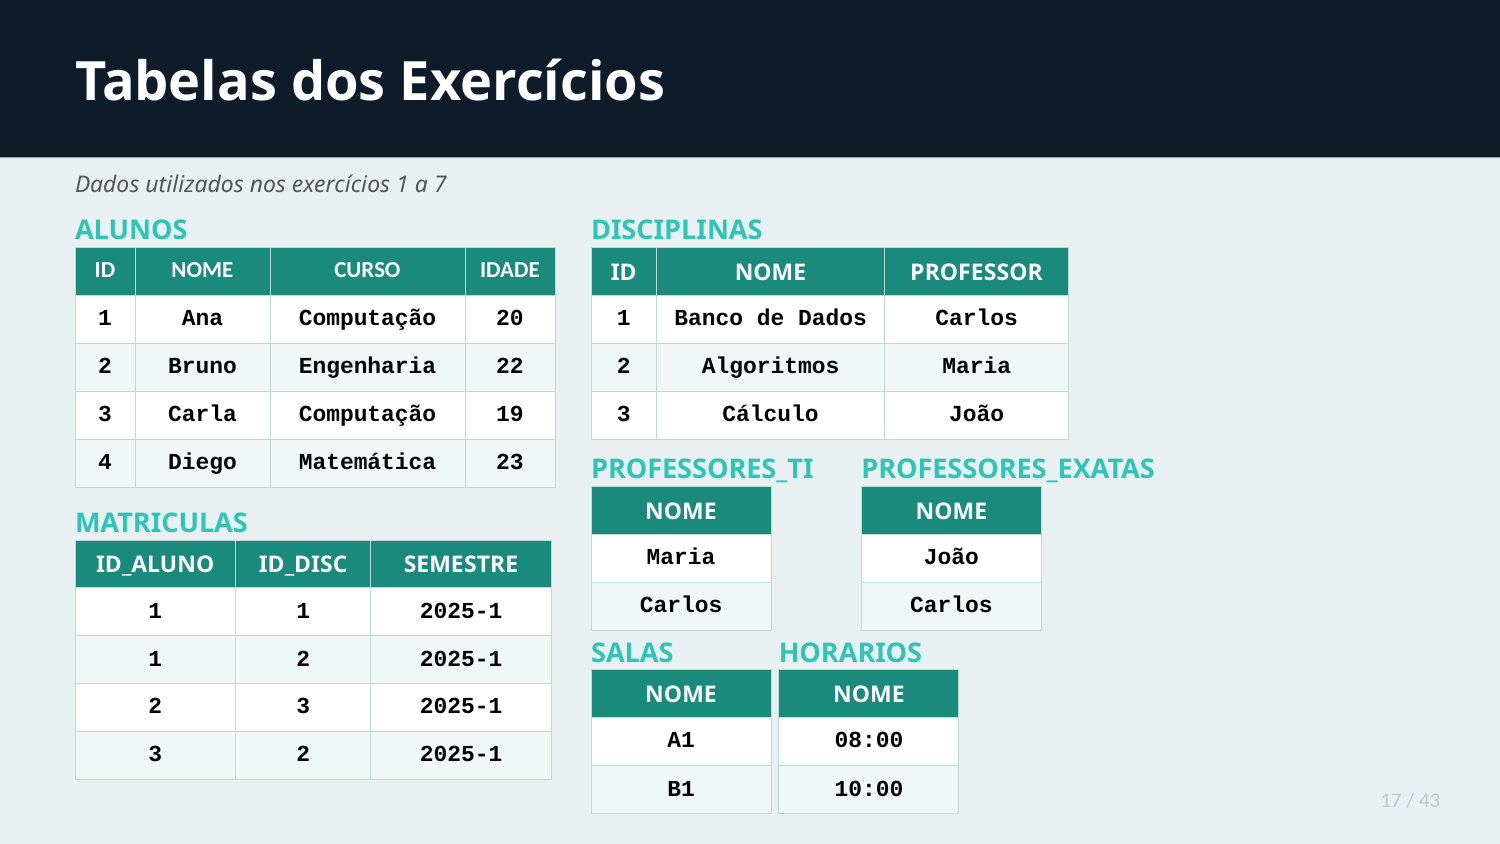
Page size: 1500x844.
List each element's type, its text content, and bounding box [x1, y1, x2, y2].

text_box SALAS [591, 632, 778, 670]
table_cell 23 [466, 440, 555, 487]
table_cell Maria [592, 535, 771, 582]
table_cell Diego [136, 440, 270, 487]
table_cell 3 [236, 684, 370, 731]
text_box Dados utilizados nos exercícios 1 a 7 [74, 165, 1425, 203]
table_cell Carlos [592, 583, 771, 630]
table_header NOME [592, 670, 771, 717]
table_cell 3 [76, 732, 235, 779]
table_cell João [862, 535, 1041, 582]
table_cell 20 [466, 296, 555, 343]
table_cell 2 [236, 636, 370, 683]
text_box HORARIOS [778, 632, 1154, 670]
table_cell Algoritmos [657, 344, 884, 391]
table_cell 2 [236, 732, 370, 779]
table_cell Cálculo [657, 392, 884, 439]
table_cell Banco de Dados [657, 296, 884, 343]
table_header SEMESTRE [371, 541, 551, 587]
table_header NOME [779, 670, 958, 717]
table_cell B1 [592, 766, 771, 813]
table_cell Computação [271, 296, 465, 343]
table_cell 2 [76, 344, 135, 391]
table_cell 2025-1 [371, 636, 551, 683]
text_box PROFESSORES_TI [590, 449, 861, 487]
table_cell 2025-1 [371, 732, 551, 779]
table_header NOME [592, 487, 771, 534]
text_box Tabelas dos Exercícios [74, 22, 1425, 135]
table_cell 1 [76, 636, 235, 683]
text_box [0, 0, 1500, 158]
table_cell 1 [592, 296, 656, 343]
table_cell 22 [466, 344, 555, 391]
table_cell 08:00 [779, 718, 958, 765]
table_header IDADE [466, 248, 555, 295]
table_cell 10:00 [779, 766, 958, 813]
table_cell A1 [592, 718, 771, 765]
text_box PROFESSORES_EXATAS [861, 449, 1237, 487]
table_cell Computação [271, 392, 465, 439]
table_cell Engenharia [271, 344, 465, 391]
table_cell Maria [885, 344, 1068, 391]
table_cell João [885, 392, 1068, 439]
table_header NOME [657, 248, 884, 295]
text_box DISCIPLINAS [590, 210, 891, 247]
table_cell 19 [466, 392, 555, 439]
text_box ALUNOS [74, 210, 375, 247]
table_cell 1 [236, 588, 370, 635]
table_cell 1 [76, 296, 135, 343]
table_header ID [592, 248, 656, 295]
table_cell 2 [592, 344, 656, 391]
table_header CURSO [271, 248, 465, 295]
table_cell 4 [76, 440, 135, 487]
table_header NOME [862, 487, 1041, 534]
text_box MATRICULAS [74, 502, 375, 540]
table_cell 3 [592, 392, 656, 439]
text_box 17 / 43 [1274, 772, 1455, 825]
table_cell 1 [76, 588, 235, 635]
table_cell 2025-1 [371, 684, 551, 731]
table_header ID_DISC [236, 541, 370, 587]
table_cell 3 [76, 392, 135, 439]
table_cell Ana [136, 296, 270, 343]
table_cell 2 [76, 684, 235, 731]
table_header ID [76, 248, 135, 295]
table_header NOME [136, 248, 270, 295]
table_cell Matemática [271, 440, 465, 487]
table_cell Bruno [136, 344, 270, 391]
table_cell Carlos [885, 296, 1068, 343]
table_header ID_ALUNO [76, 541, 235, 587]
table_header PROFESSOR [885, 248, 1068, 295]
table_cell Carla [136, 392, 270, 439]
table_cell 2025-1 [371, 588, 551, 635]
table_cell Carlos [862, 583, 1041, 630]
